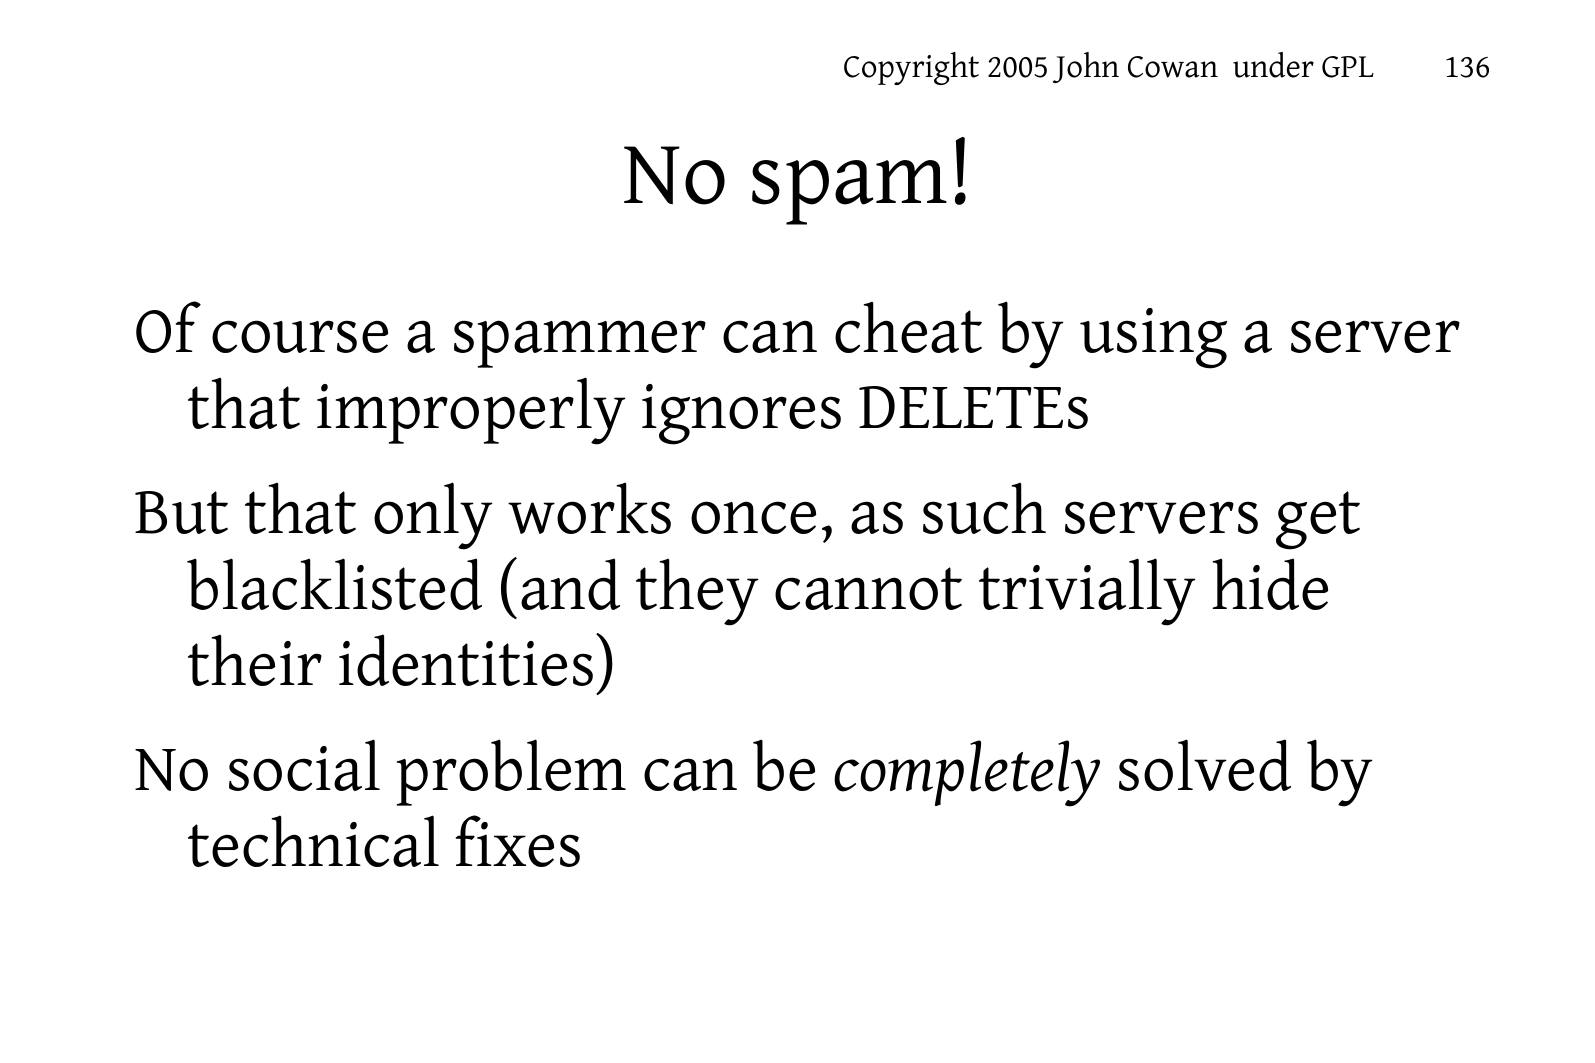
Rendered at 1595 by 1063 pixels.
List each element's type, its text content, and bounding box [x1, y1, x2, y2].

list Of course a spammer can cheat by using a server that improperly ignores DELETEs But that only works once, as such servers get blacklisted (and they cannot trivially hide their identities) No social problem can be completely solved by technical fixes [117, 295, 1479, 1063]
title No spam! [117, 88, 1479, 266]
